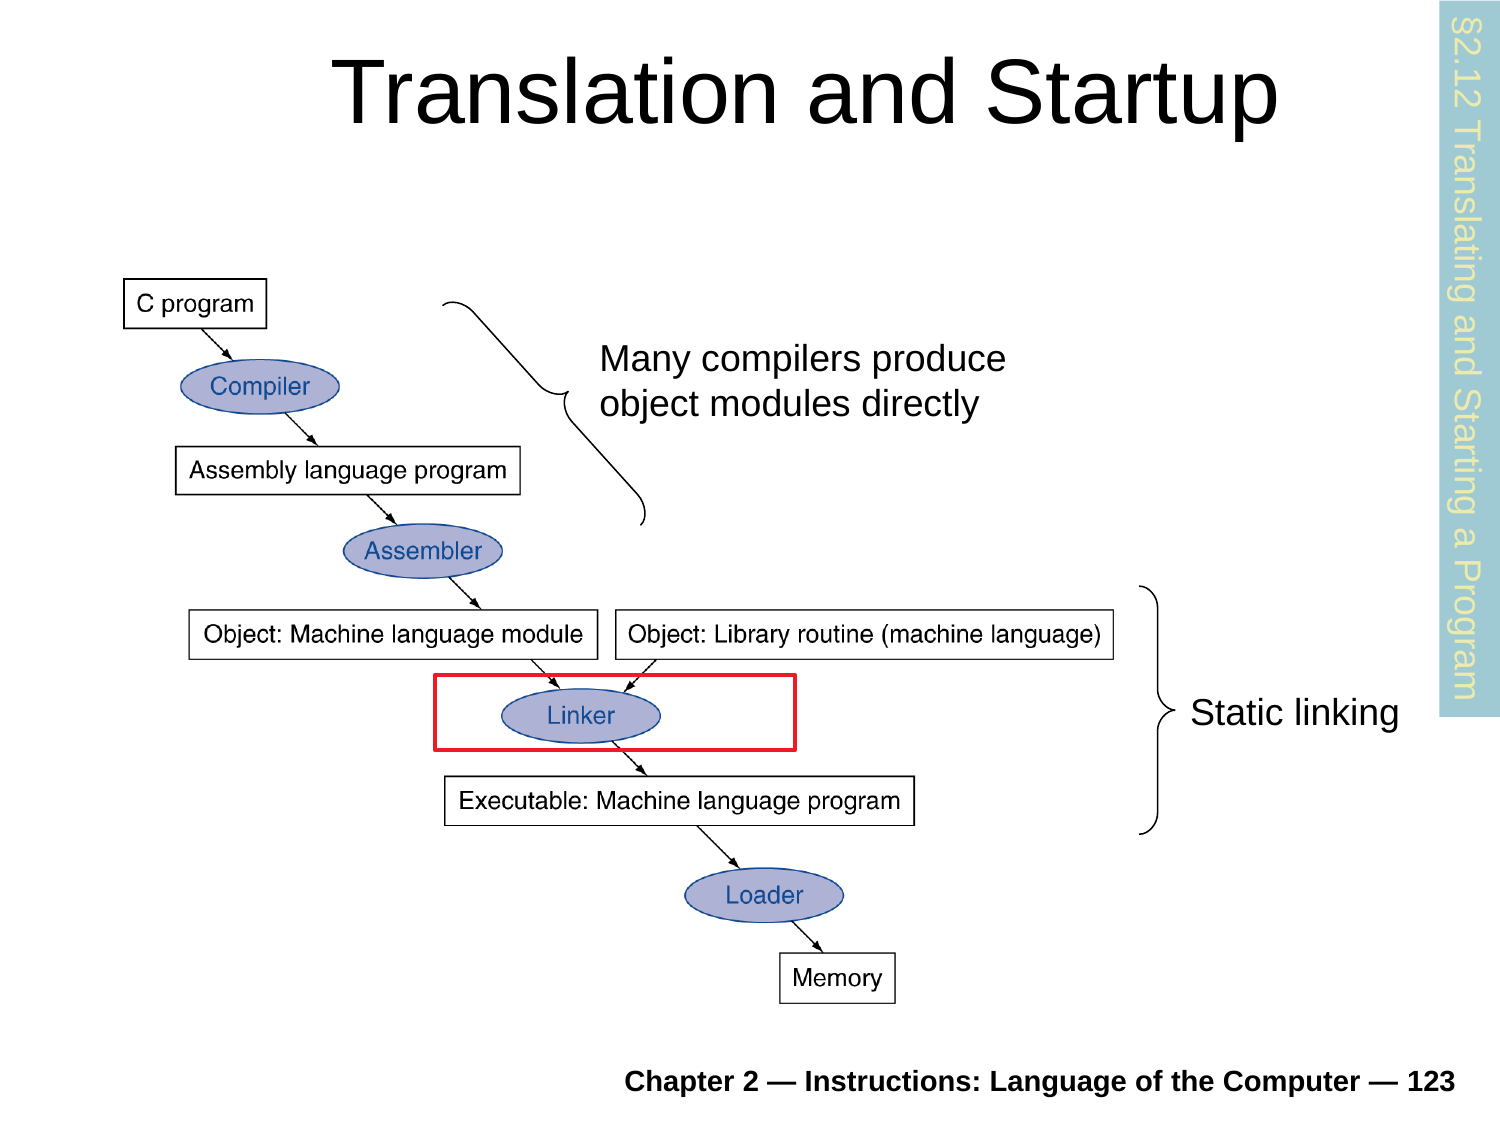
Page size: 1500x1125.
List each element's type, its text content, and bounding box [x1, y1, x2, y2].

text_box Many compilers produce object modules directly [584, 326, 1034, 432]
picture [123, 278, 1114, 1004]
title Translation and Startup [112, 23, 1439, 149]
text_box Chapter 2 — Instructions: Language of the Computer — <number> [277, 1046, 1471, 1106]
text_box §2.12 Translating and Starting a Program [1439, 0, 1500, 717]
text_box Static linking [1175, 680, 1431, 742]
